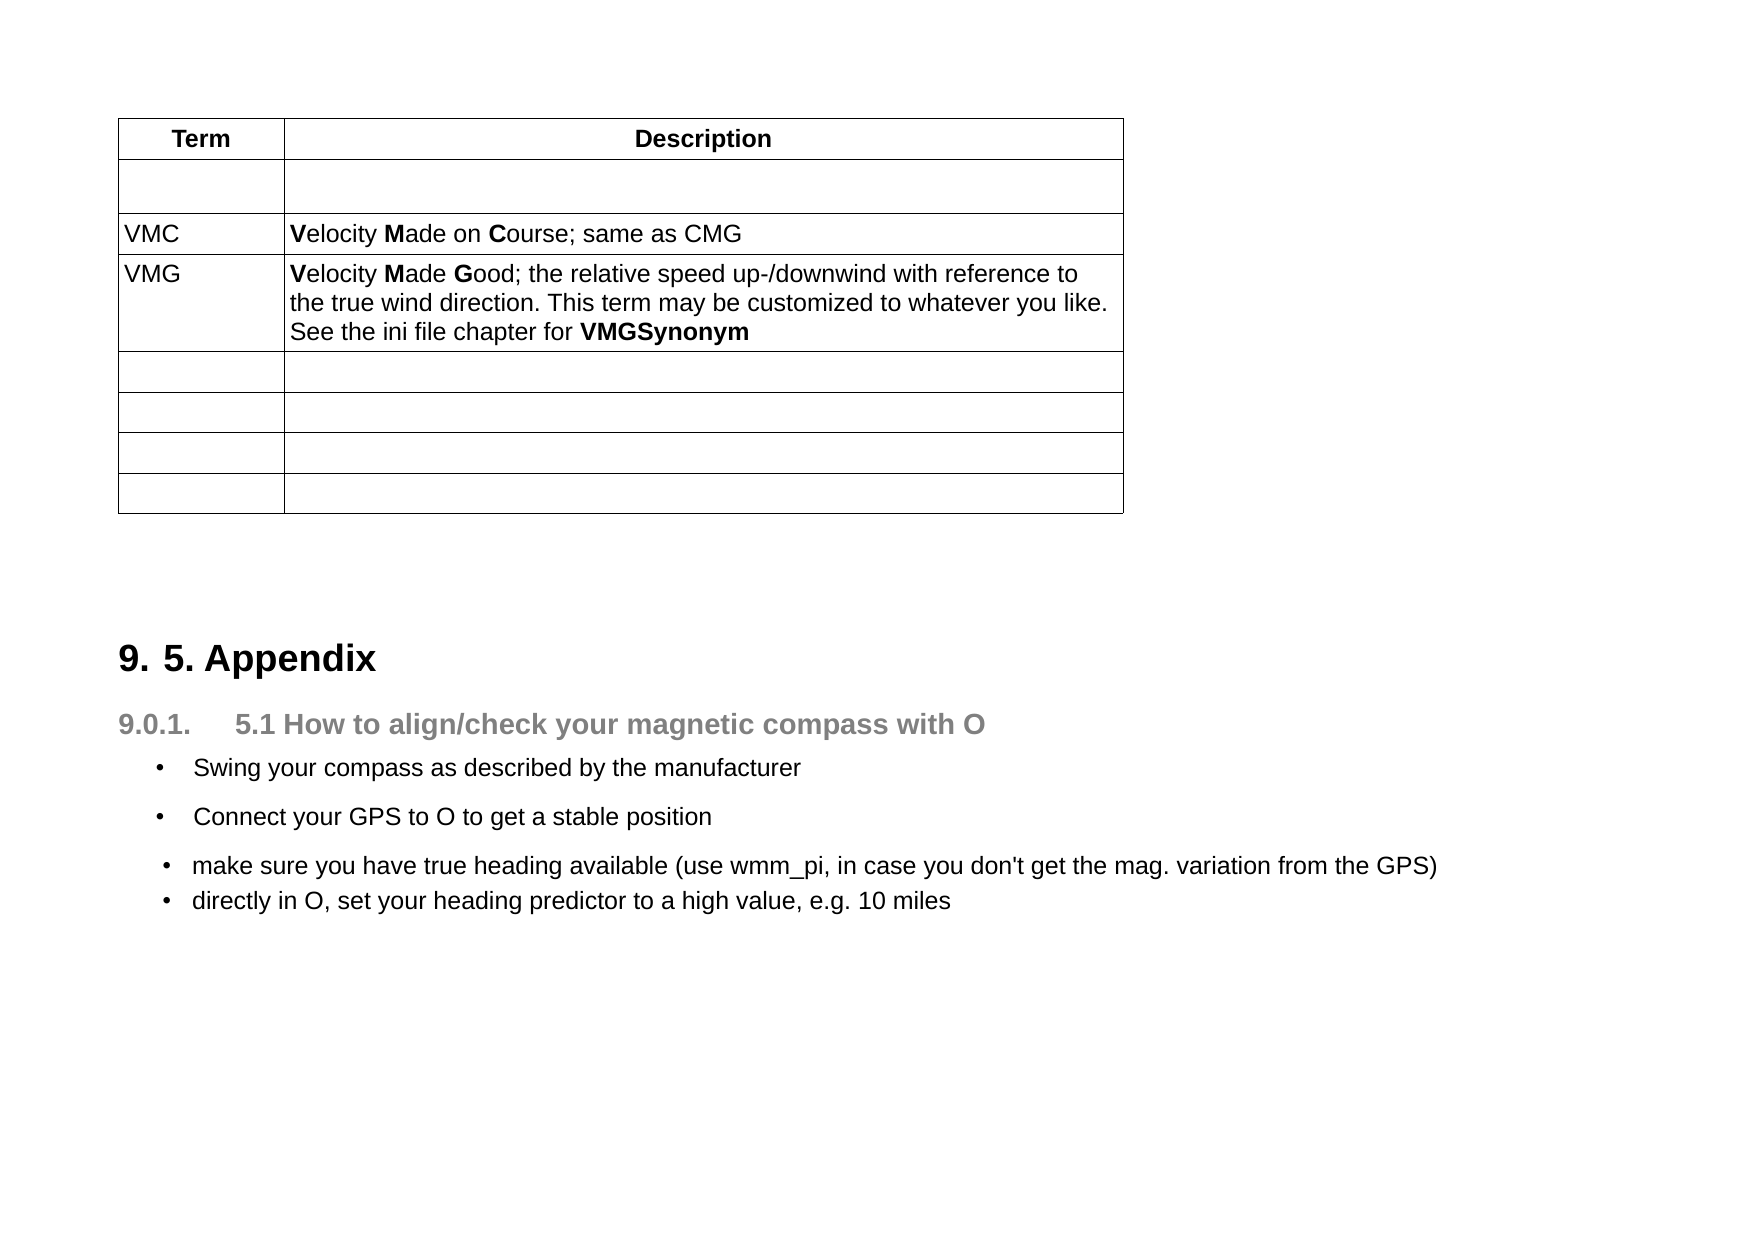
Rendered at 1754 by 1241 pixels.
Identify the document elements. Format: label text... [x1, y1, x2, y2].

table_cell [285, 393, 1123, 432]
list make sure you have true heading available (use wmm_pi, in case you don't get the mag. variation from the GPS) [162, 851, 1636, 880]
table_header Term [119, 119, 284, 158]
list Connect your GPS to O to get a stable position [156, 802, 1636, 831]
table_cell [285, 433, 1123, 472]
list directly in O, set your heading predictor to a high value, e.g. 10 miles [162, 886, 1636, 914]
table_cell VMC [119, 214, 284, 254]
table_cell VMG [119, 255, 284, 351]
subtitle 5.1 How to align/check your magnetic compass with O [118, 707, 1636, 740]
subtitle 5. Appendix [118, 636, 1636, 679]
table_cell Velocity Made on Course; same as CMG [285, 214, 1123, 254]
table_cell Velocity Made Good; the relative speed up-/downwind with reference to the true wind direction. This term may be customized to whatever you like. See the ini file chapter for VMGSynonym [285, 255, 1123, 351]
table_cell [119, 352, 284, 392]
table_cell [119, 474, 284, 513]
table_cell [285, 352, 1123, 392]
table_cell [119, 160, 284, 213]
list Swing your compass as described by the manufacturer [156, 753, 1636, 782]
table_cell [119, 433, 284, 472]
table_cell [119, 393, 284, 432]
table_cell [285, 474, 1123, 513]
table_header Description [285, 119, 1123, 158]
table_cell [285, 160, 1123, 213]
